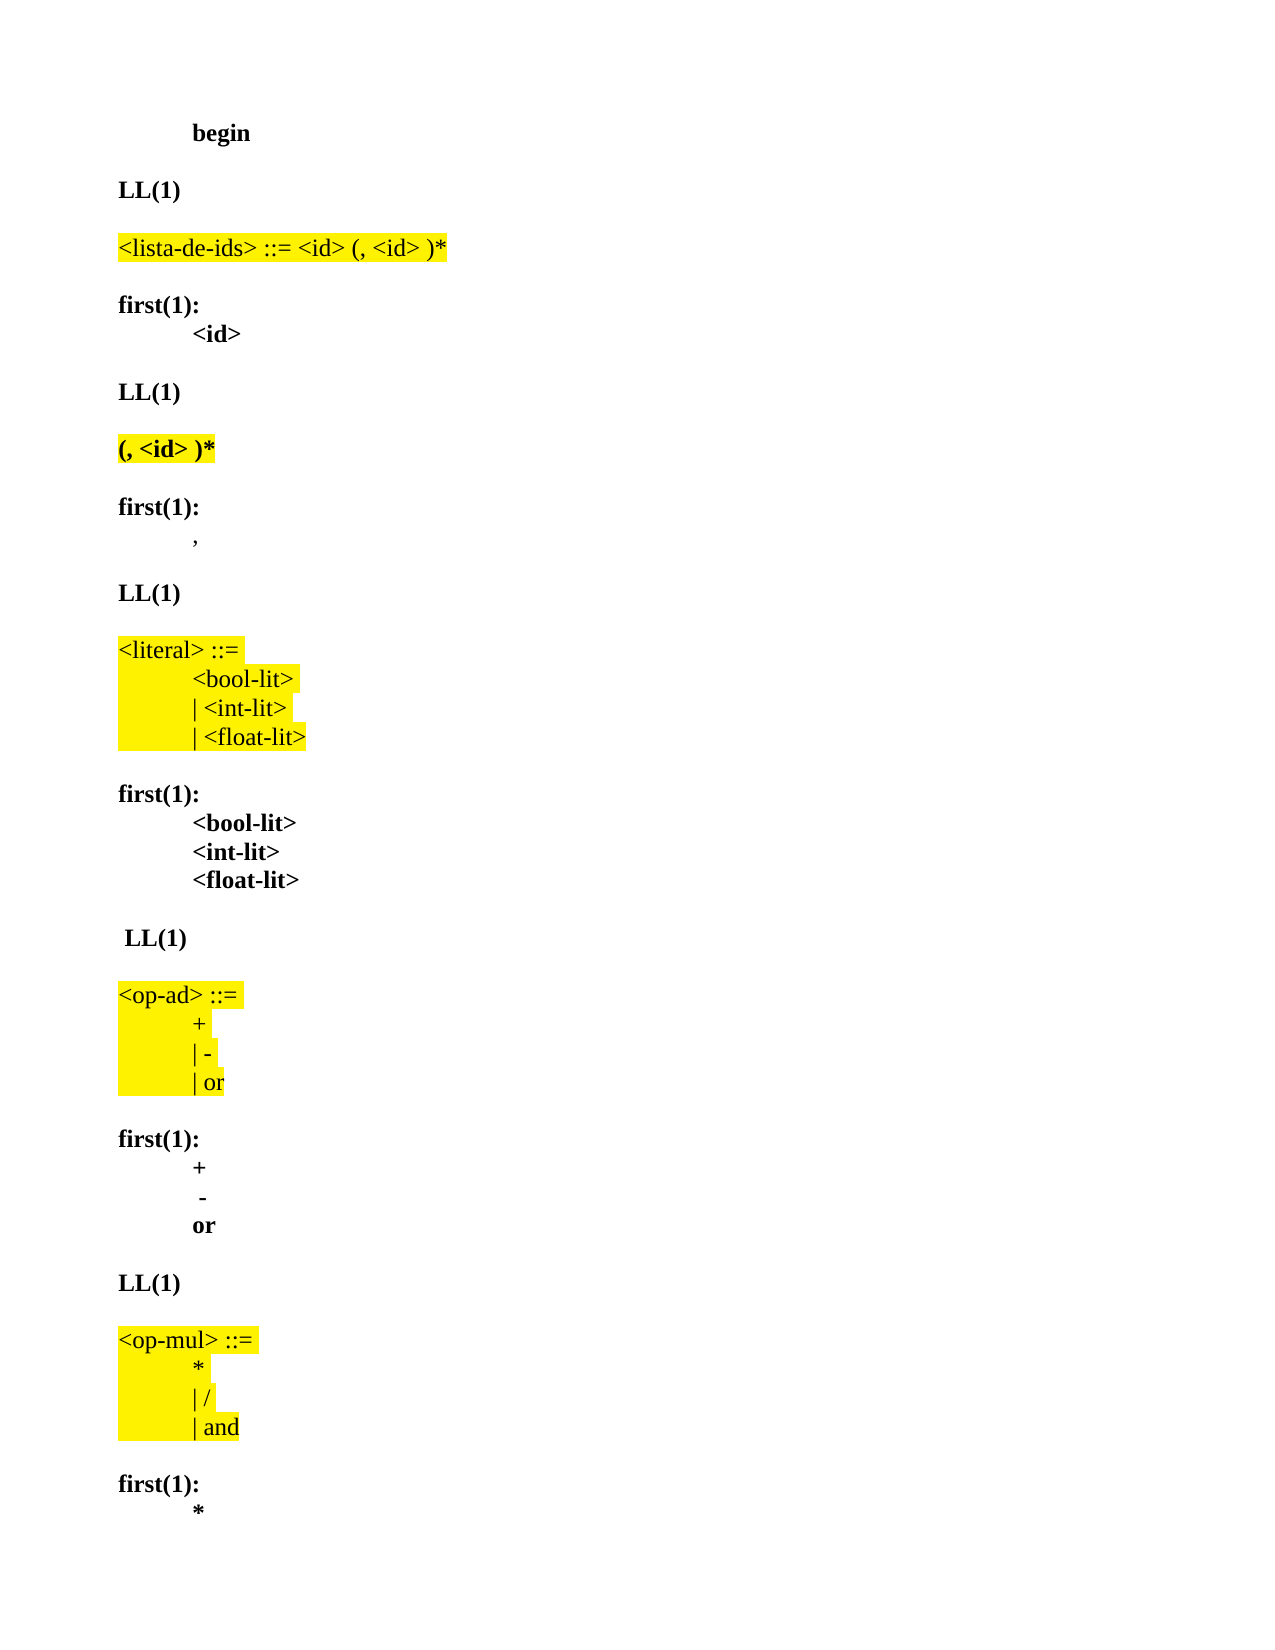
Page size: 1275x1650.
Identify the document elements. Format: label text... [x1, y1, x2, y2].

text first(1): [118, 1124, 1157, 1153]
text LL(1) [118, 377, 1157, 406]
text <id> [118, 319, 1157, 348]
text + [118, 1009, 1157, 1038]
text , [118, 521, 1157, 549]
text | / [118, 1383, 1157, 1412]
text <bool-lit> [118, 808, 1157, 837]
text | - [118, 1038, 1157, 1067]
text LL(1) [118, 176, 1157, 204]
text <bool-lit> [118, 664, 1157, 693]
text first(1): [118, 779, 1157, 808]
text <op-ad> ::= [118, 981, 1157, 1009]
text (, <id> )* [118, 434, 1157, 463]
text | <float-lit> [118, 722, 1157, 751]
text first(1): [118, 492, 1157, 521]
text <lista-de-ids> ::= <id> (, <id> )* [118, 233, 1157, 262]
text begin [118, 118, 1157, 147]
text <literal> ::= [118, 636, 1157, 664]
text first(1): [118, 1469, 1157, 1498]
text LL(1) [118, 1268, 1157, 1297]
text <op-mul> ::= [118, 1326, 1157, 1354]
text LL(1) [118, 923, 1157, 952]
text | and [118, 1412, 1157, 1441]
text | or [118, 1067, 1157, 1096]
text first(1): [118, 291, 1157, 319]
text or [118, 1211, 1157, 1239]
text <int-lit> [118, 837, 1157, 866]
text - [118, 1182, 1157, 1211]
text + [118, 1153, 1157, 1182]
text <float-lit> [118, 866, 1157, 894]
text * [118, 1354, 1157, 1383]
text LL(1) [118, 578, 1157, 607]
text * [118, 1498, 1157, 1527]
text | <int-lit> [118, 693, 1157, 722]
